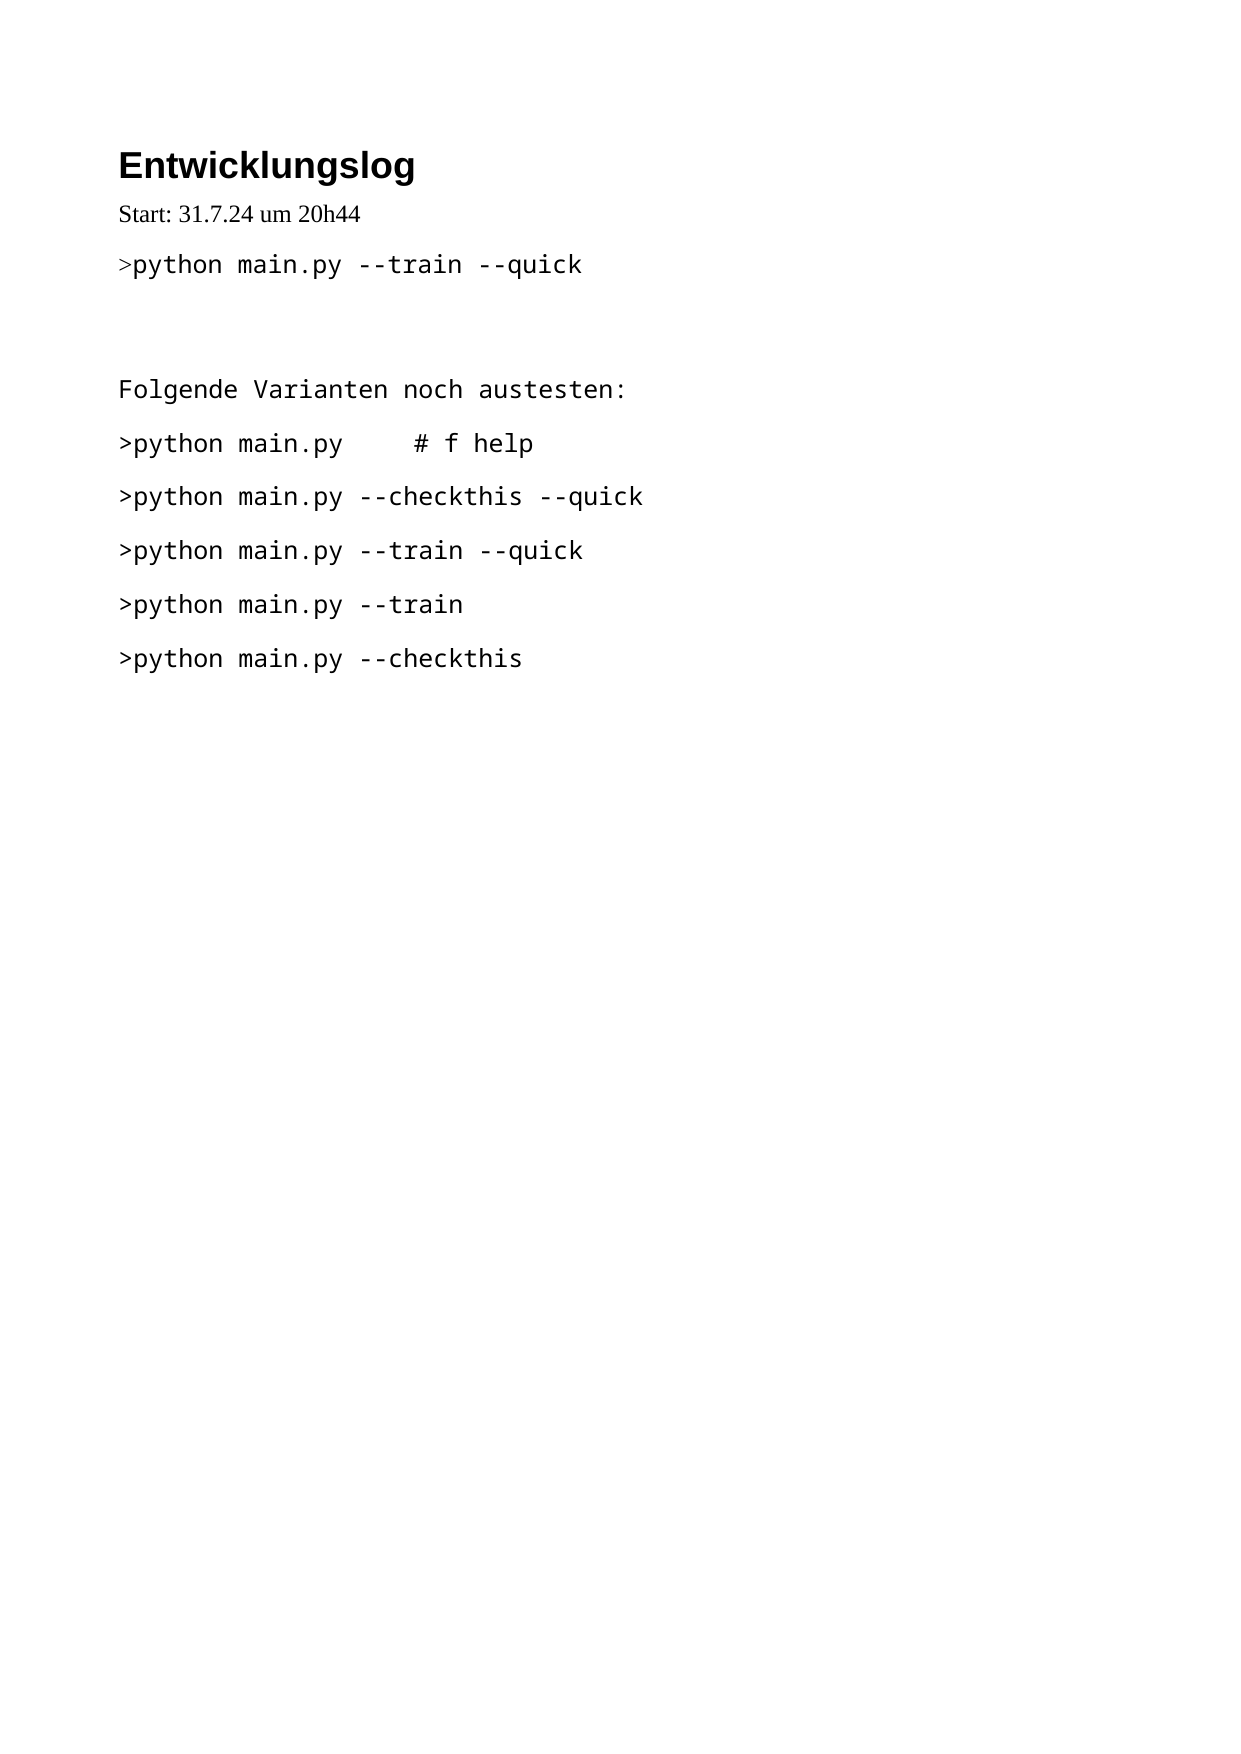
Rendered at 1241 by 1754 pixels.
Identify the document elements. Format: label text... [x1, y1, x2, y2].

text >python main.py --checkthis [118, 640, 1122, 674]
text Folgende Varianten noch austesten: [118, 371, 1122, 406]
text >python main.py --train --quick [118, 246, 1122, 353]
text >python main.py --train [118, 586, 1122, 621]
subtitle Entwicklungslog [118, 143, 1122, 186]
text >python main.py # f help [118, 425, 1122, 459]
text >python main.py --train --quick [118, 533, 1122, 567]
text >python main.py --checkthis --quick [118, 479, 1122, 513]
text Start: 31.7.24 um 20h44 [118, 199, 1122, 227]
